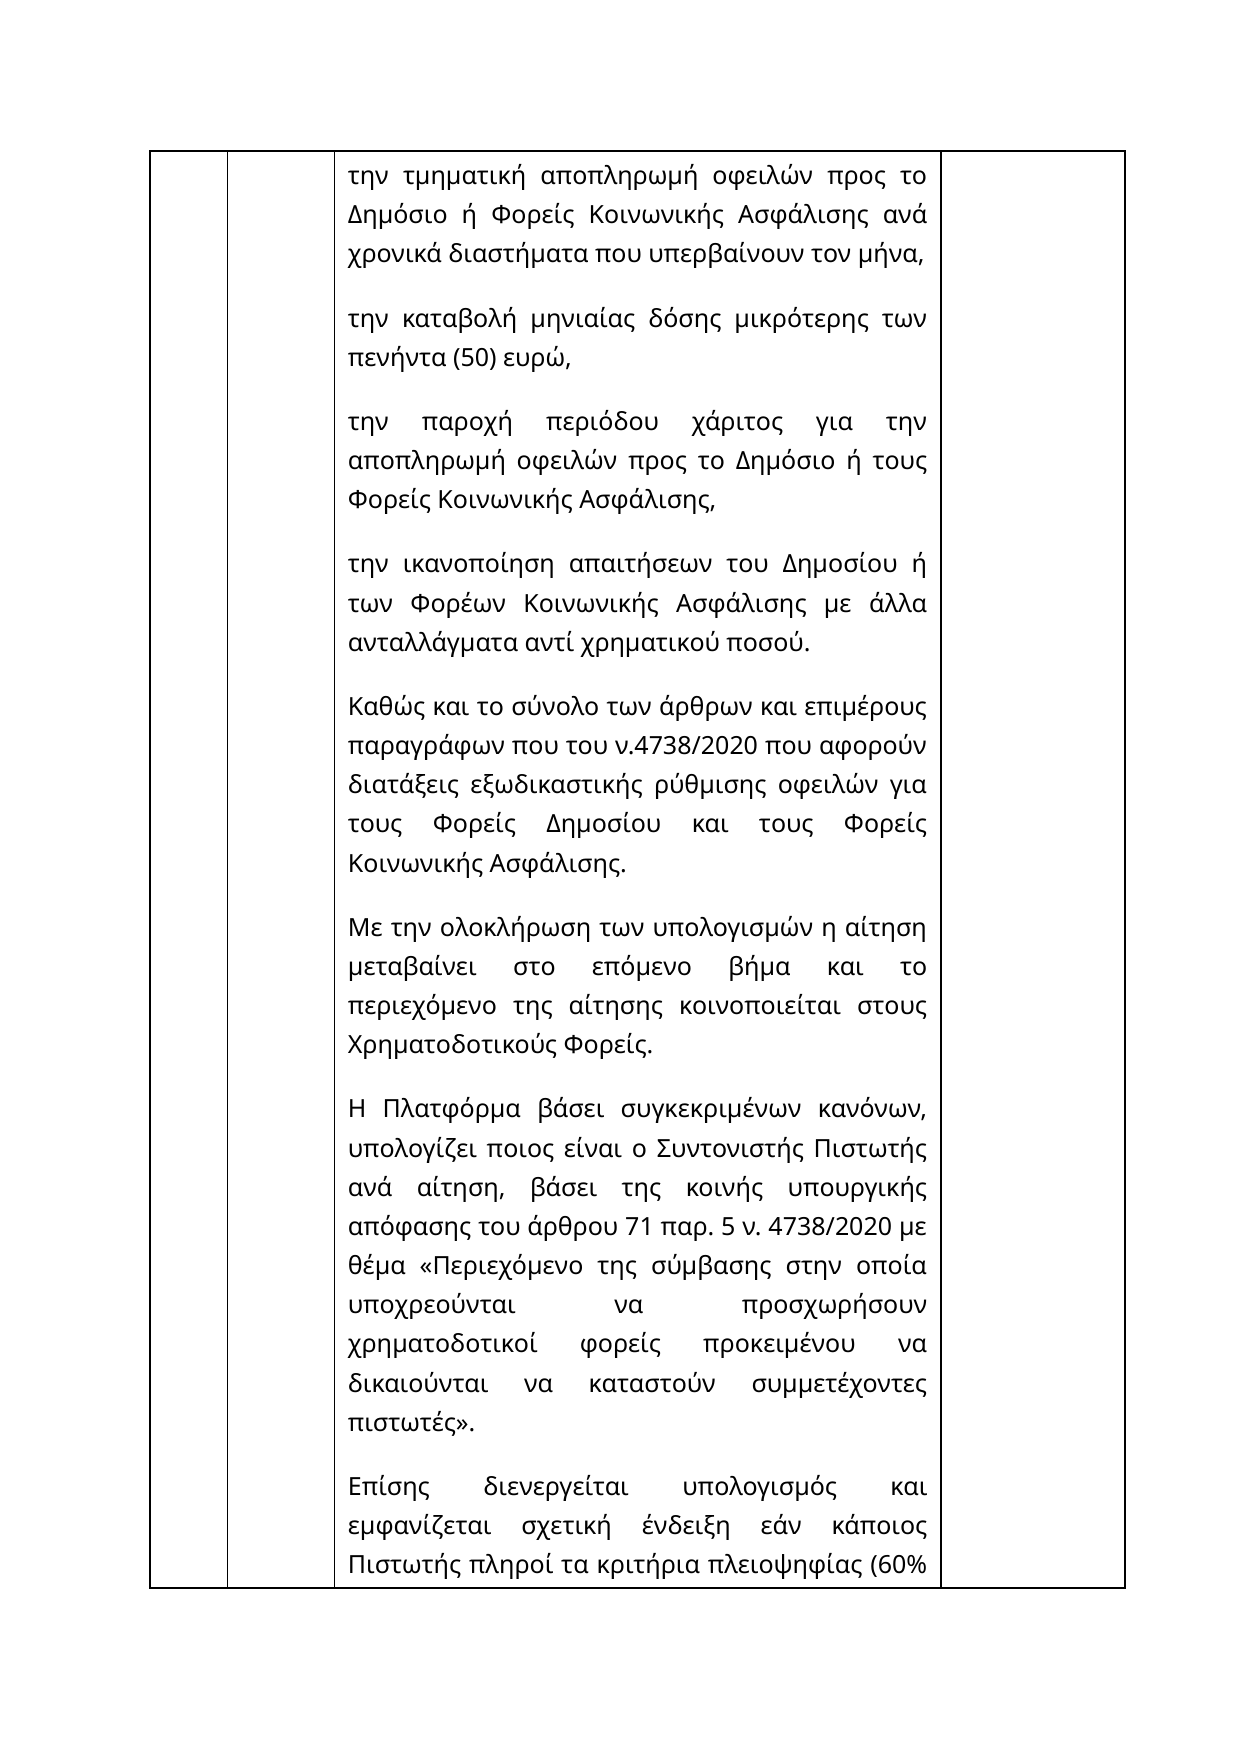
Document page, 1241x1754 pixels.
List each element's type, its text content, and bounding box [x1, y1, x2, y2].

table_cell την τμηματική αποπληρωμή οφειλών προς το Δημόσιο ή Φορείς Κοινωνικής Ασφάλισης ανά χρονικά διαστήματα που υπερβαίνουν τον μήνα, την καταβολή μηνιαίας δόσης μικρότερης των πενήντα (50) ευρώ, την παροχή περιόδου χάριτος για την αποπληρωμή οφειλών προς το Δημόσιο ή τους Φορείς Κοινωνικής Ασφάλισης, την ικανοποίηση απαιτήσεων του Δημοσίου ή των Φορέων Κοινωνικής Ασφάλισης με άλλα ανταλλάγματα αντί χρηματικού ποσού. Καθώς και το σύνολο των άρθρων και επιμέρους παραγράφων που του ν.4738/2020 που αφορούν διατάξεις εξωδικαστικής ρύθμισης οφειλών για τους Φορείς Δημοσίου και τους Φορείς Κοινωνικής Ασφάλισης. Με την ολοκλήρωση των υπολογισμών η αίτηση μεταβαίνει στο επόμενο βήμα και το περιεχόμενο της αίτησης κοινοποιείται στους Χρηματοδοτικούς Φορείς. Η Πλατφόρμα βάσει συγκεκριμένων κανόνων, υπολογίζει ποιος είναι ο Συντονιστής Πιστωτής ανά αίτηση, βάσει της κοινής υπουργικής απόφασης του άρθρου 71 παρ. 5 ν. 4738/2020 με θέμα «Περιεχόμενο της σύμβασης στην οποία υποχρεούνται να προσχωρήσουν χρηματοδοτικοί φορείς προκειμένου να δικαιούνται να καταστούν συμμετέχοντες πιστωτές». Επίσης διενεργείται υπολογισμός και εμφανίζεται σχετική ένδειξη εάν κάποιος Πιστωτής πληροί τα κριτήρια πλειοψηφίας (60% [335, 152, 940, 1587]
table_cell [228, 152, 334, 1587]
table_cell [151, 152, 227, 1587]
table_cell [942, 152, 1124, 1587]
